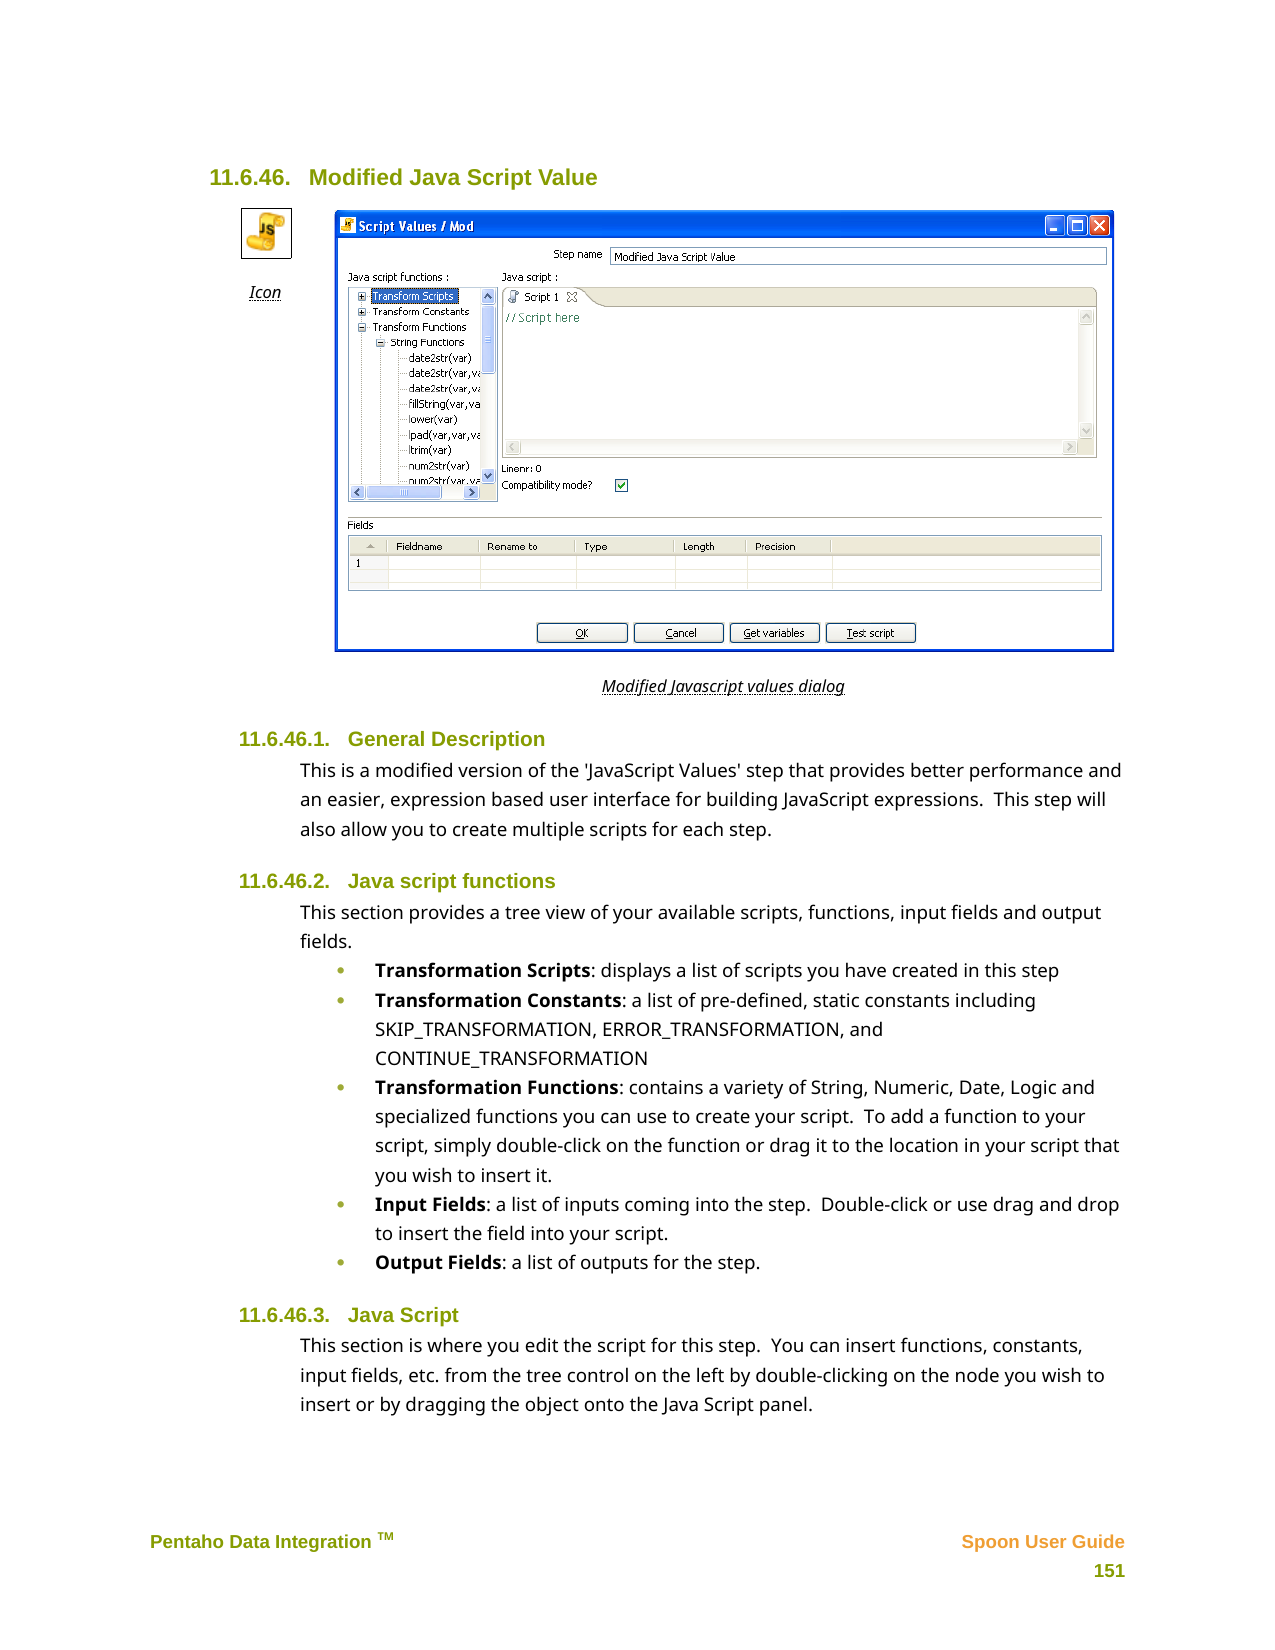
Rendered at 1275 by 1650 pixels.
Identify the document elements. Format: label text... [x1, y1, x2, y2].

subtitle General Description [239, 719, 1125, 754]
text Icon [240, 280, 292, 303]
picture [244, 210, 288, 255]
list Input Fields: a list of inputs coming into the step. Double-click or use drag and drop to insert the field into your script. [337, 1188, 1125, 1246]
subtitle Java Script [239, 1294, 1125, 1329]
subtitle Modified Java Script Value [209, 157, 1125, 192]
text Modified Javascript values dialog [334, 674, 1114, 697]
picture [334, 210, 1115, 652]
list Transformation Scripts: displays a list of scripts you have created in this step [337, 954, 1125, 984]
text This section is where you edit the script for this step. You can insert functions, constants, input fields, etc. from the tree control on the left by double-clicking on the node you wish to insert or by dragging the object onto the Java Script panel. [300, 1329, 1125, 1417]
text This is a modified version of the 'JavaScript Values' step that provides better performance and an easier, expression based user interface for building JavaScript expressions. This step will also allow you to create multiple scripts for each step. [300, 754, 1125, 842]
subtitle Java script functions [239, 861, 1125, 896]
list Output Fields: a list of outputs for the step. [337, 1246, 1125, 1275]
list Transformation Functions: contains a variety of String, Numeric, Date, Logic and specialized functions you can use to create your script. To add a function to your script, simply double-click on the function or drag it to the location in your script that you wish to insert it. [337, 1071, 1125, 1188]
list Transformation Constants: a list of pre-defined, static constants including SKIP_TRANSFORMATION, ERROR_TRANSFORMATION, and CONTINUE_TRANSFORMATION [337, 984, 1125, 1071]
text This section provides a tree view of your available scripts, functions, input fields and output fields. [300, 896, 1125, 954]
